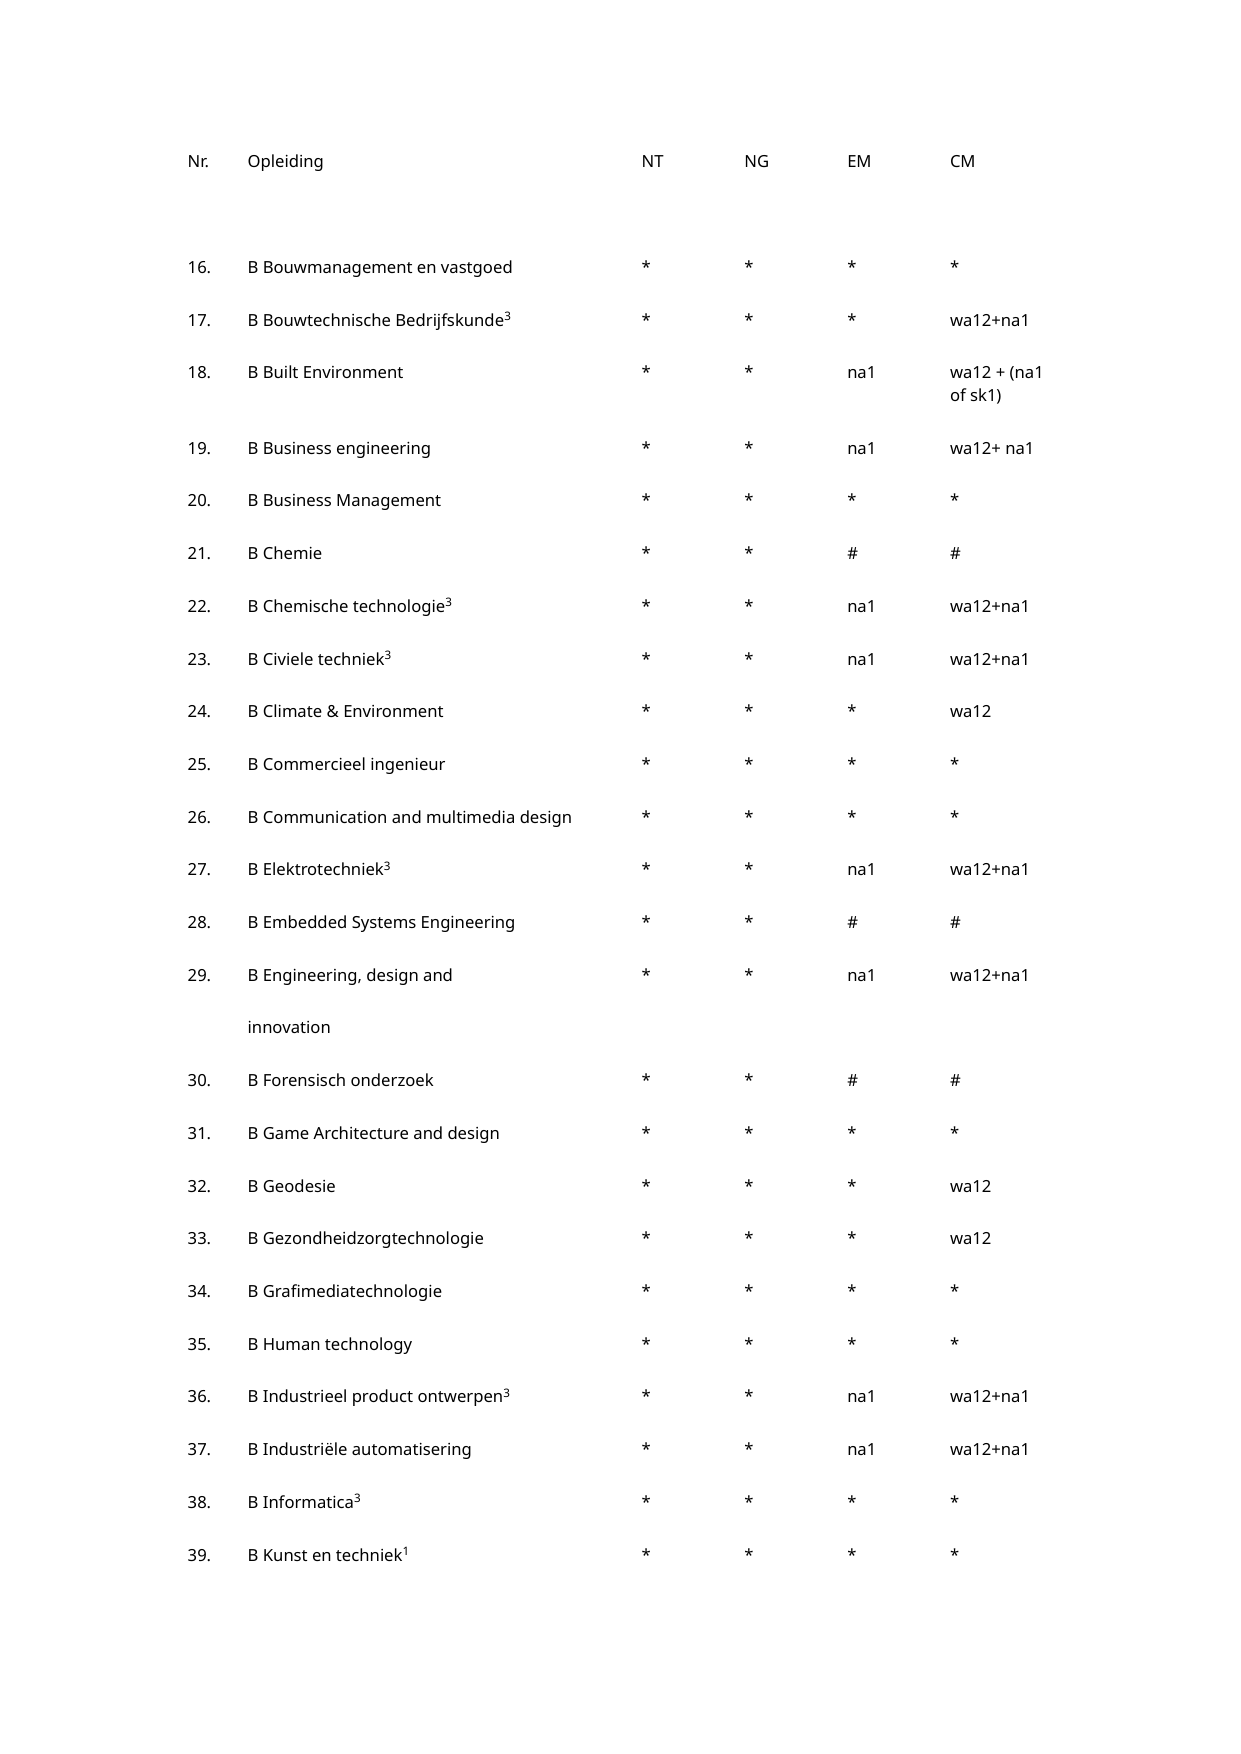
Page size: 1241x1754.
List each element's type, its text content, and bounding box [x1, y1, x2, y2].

table_cell 31. [188, 1121, 247, 1174]
table_cell B Business engineering [248, 436, 641, 489]
table_cell [847, 203, 950, 255]
table_cell * [950, 1490, 1053, 1543]
table_cell na1 [847, 436, 950, 489]
table_cell B Forensisch onderzoek [248, 1069, 641, 1121]
table_cell * [641, 1174, 744, 1227]
table_cell * [847, 1490, 950, 1543]
table_cell B Built Environment [248, 361, 641, 436]
table_cell * [744, 1121, 847, 1174]
table_cell * [950, 1543, 1053, 1596]
table_cell B Chemische technologie3 [248, 594, 641, 647]
table_cell B Kunst en techniek1 [248, 1543, 641, 1596]
table_cell * [744, 1543, 847, 1596]
table_cell * [950, 1121, 1053, 1174]
table_cell * [641, 594, 744, 647]
table_cell 29. [188, 963, 247, 1069]
table_cell # [950, 1069, 1053, 1121]
table_cell * [744, 1174, 847, 1227]
table_cell 27. [188, 858, 247, 911]
table_cell * [847, 1174, 950, 1227]
table_cell 35. [188, 1332, 247, 1385]
table_cell * [950, 489, 1053, 542]
table_cell * [847, 753, 950, 805]
table_cell * [847, 805, 950, 858]
table_cell wa12 [950, 700, 1053, 752]
table_cell * [744, 361, 847, 436]
table_cell * [641, 308, 744, 361]
table_cell * [744, 1332, 847, 1385]
table_header NT [641, 150, 744, 203]
table_cell * [744, 1069, 847, 1121]
table_cell B Informatica3 [248, 1490, 641, 1543]
table_cell na1 [847, 361, 950, 436]
table_cell * [744, 1227, 847, 1279]
table_cell na1 [847, 963, 950, 1069]
table_cell * [847, 308, 950, 361]
table_cell B Game Architecture and design [248, 1121, 641, 1174]
table_cell 33. [188, 1227, 247, 1279]
table_cell B Chemie [248, 542, 641, 594]
table_cell # [847, 1069, 950, 1121]
table_cell wa12+na1 [950, 594, 1053, 647]
table_cell * [744, 308, 847, 361]
table_cell B Civiele techniek3 [248, 647, 641, 700]
table_cell * [641, 700, 744, 752]
table_cell wa12+na1 [950, 647, 1053, 700]
table_cell # [847, 542, 950, 594]
table_cell B Elektrotechniek3 [248, 858, 641, 911]
table_cell * [744, 753, 847, 805]
table_cell * [744, 542, 847, 594]
table_cell * [744, 1490, 847, 1543]
table_cell [641, 203, 744, 255]
table_cell * [641, 1543, 744, 1596]
table_cell wa12+na1 [950, 858, 1053, 911]
table_cell * [950, 1280, 1053, 1332]
table_cell * [847, 700, 950, 752]
table_cell wa12 + (na1 of sk1) [950, 361, 1053, 436]
table_cell B Grafimediatechnologie [248, 1280, 641, 1332]
table_cell 37. [188, 1438, 247, 1490]
table_cell 25. [188, 753, 247, 805]
table_cell B Embedded Systems Engineering [248, 911, 641, 963]
table_cell * [847, 255, 950, 308]
table_cell B Communication and multimedia design [248, 805, 641, 858]
table_cell * [744, 1438, 847, 1490]
table_header Opleiding [248, 150, 641, 203]
table_cell * [744, 911, 847, 963]
table_cell na1 [847, 858, 950, 911]
table_cell * [641, 1069, 744, 1121]
table_cell * [641, 1227, 744, 1279]
table_cell na1 [847, 647, 950, 700]
table_cell * [641, 361, 744, 436]
table_cell 36. [188, 1385, 247, 1438]
table_header CM [950, 150, 1053, 203]
table_cell na1 [847, 1438, 950, 1490]
table_cell * [950, 1332, 1053, 1385]
table_cell 24. [188, 700, 247, 752]
table_cell 39. [188, 1543, 247, 1596]
table_cell 16. [188, 255, 247, 308]
table_cell B Bouwmanagement en vastgoed [248, 255, 641, 308]
table_cell wa12+na1 [950, 308, 1053, 361]
table_cell B Geodesie [248, 1174, 641, 1227]
table_cell * [641, 489, 744, 542]
table_cell * [744, 489, 847, 542]
table_cell B Human technology [248, 1332, 641, 1385]
table_cell 28. [188, 911, 247, 963]
table_cell * [847, 489, 950, 542]
table_cell 20. [188, 489, 247, 542]
table_cell * [641, 1438, 744, 1490]
table_cell * [641, 1280, 744, 1332]
table_cell B Bouwtechnische Bedrijfskunde3 [248, 308, 641, 361]
table_cell * [744, 963, 847, 1069]
table_cell 17. [188, 308, 247, 361]
table_cell * [950, 255, 1053, 308]
table_cell 21. [188, 542, 247, 594]
table_cell [248, 203, 641, 255]
table_cell * [744, 255, 847, 308]
table_cell wa12+na1 [950, 1385, 1053, 1438]
table_cell * [744, 805, 847, 858]
table_cell * [641, 255, 744, 308]
table_cell wa12 [950, 1227, 1053, 1279]
table_cell * [641, 1490, 744, 1543]
table_cell wa12+ na1 [950, 436, 1053, 489]
table_cell * [847, 1332, 950, 1385]
table_cell wa12 [950, 1174, 1053, 1227]
table_cell na1 [847, 1385, 950, 1438]
table_cell 22. [188, 594, 247, 647]
table_cell B Business Management [248, 489, 641, 542]
table_cell * [744, 436, 847, 489]
table_cell * [641, 805, 744, 858]
table_cell 26. [188, 805, 247, 858]
table_cell wa12+na1 [950, 963, 1053, 1069]
table_cell na1 [847, 594, 950, 647]
table_cell [188, 203, 247, 255]
table_cell 38. [188, 1490, 247, 1543]
table_cell 19. [188, 436, 247, 489]
table_cell * [641, 542, 744, 594]
table_header Nr. [188, 150, 247, 203]
table_cell B Engineering, design and innovation [248, 963, 641, 1069]
table_cell * [950, 805, 1053, 858]
table_cell # [950, 542, 1053, 594]
table_cell * [641, 753, 744, 805]
table_cell * [744, 594, 847, 647]
table_cell * [847, 1227, 950, 1279]
table_cell * [641, 963, 744, 1069]
table_cell * [641, 1332, 744, 1385]
table_cell B Industrieel product ontwerpen3 [248, 1385, 641, 1438]
table_cell B Gezondheidzorgtechnologie [248, 1227, 641, 1279]
table_cell * [641, 858, 744, 911]
table_cell * [847, 1280, 950, 1332]
table_cell * [641, 1385, 744, 1438]
table_cell * [744, 647, 847, 700]
table_cell * [744, 1385, 847, 1438]
table_cell wa12+na1 [950, 1438, 1053, 1490]
table_cell * [641, 647, 744, 700]
table_cell * [744, 700, 847, 752]
table_header EM [847, 150, 950, 203]
table_cell B Industriële automatisering [248, 1438, 641, 1490]
table_cell B Commercieel ingenieur [248, 753, 641, 805]
table_cell * [950, 753, 1053, 805]
table_cell * [744, 858, 847, 911]
table_cell * [847, 1121, 950, 1174]
table_cell 34. [188, 1280, 247, 1332]
table_cell 18. [188, 361, 247, 436]
table_cell 30. [188, 1069, 247, 1121]
table_cell B Climate & Environment [248, 700, 641, 752]
table_cell 32. [188, 1174, 247, 1227]
table_cell # [950, 911, 1053, 963]
table_cell * [641, 436, 744, 489]
table_cell * [641, 1121, 744, 1174]
table_cell * [847, 1543, 950, 1596]
table_cell * [744, 1280, 847, 1332]
table_header NG [744, 150, 847, 203]
table_cell [950, 203, 1053, 255]
table_cell # [847, 911, 950, 963]
table_cell * [641, 911, 744, 963]
table_cell [744, 203, 847, 255]
table_cell 23. [188, 647, 247, 700]
